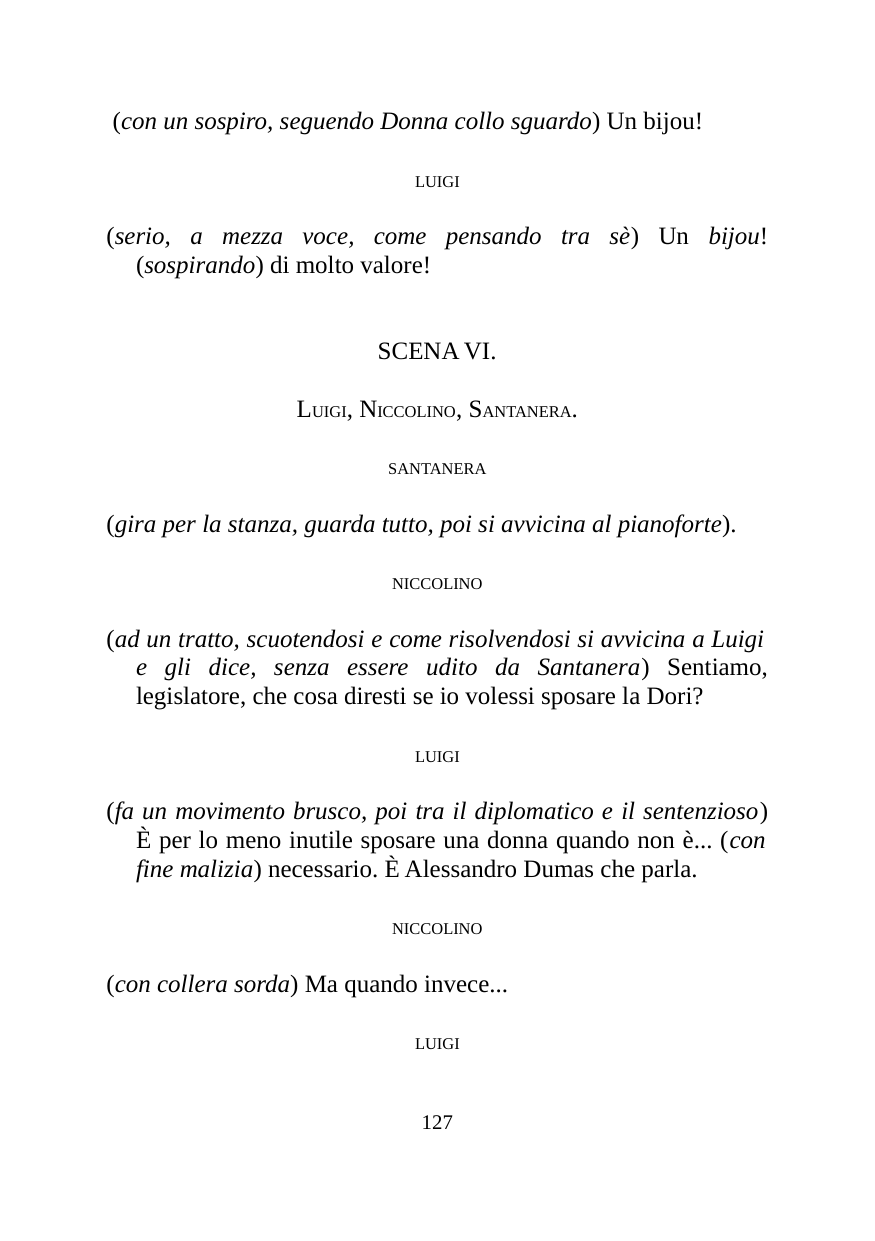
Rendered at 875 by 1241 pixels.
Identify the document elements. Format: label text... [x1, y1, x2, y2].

text Luigi, Niccolino, Santanera. [106, 394, 768, 422]
text santanera [106, 451, 768, 480]
text (fa un movimento brusco, poi tra il diplomatico e il sentenzioso) È per lo meno inutile sposare una donna quando non è... (con fine malizia) necessario. È Alessandro Dumas che parla. [106, 796, 768, 882]
text (con collera sorda) Ma quando invece... [106, 969, 768, 997]
text luigi [106, 1026, 768, 1055]
text luigi [106, 739, 768, 767]
text SCENA VI. [106, 336, 768, 365]
text (serio, a mezza voce, come pensando tra sè) Un bijou! (sospirando) di molto valore! [106, 221, 768, 279]
text niccolino [106, 566, 768, 595]
text luigi [106, 164, 768, 192]
text (gira per la stanza, guarda tutto, poi si avvicina al pianoforte). [106, 509, 768, 537]
text (ad un tratto, scuotendosi e come risolvendosi si avvicina a Luigi e gli dice, senza essere udito da Santanera) Sentiamo, legislatore, che cosa diresti se io volessi sposare la Dori? [106, 624, 768, 710]
text niccolino [106, 911, 768, 940]
text (con un sospiro, seguendo Donna collo sguardo) Un bijou! [106, 106, 768, 135]
